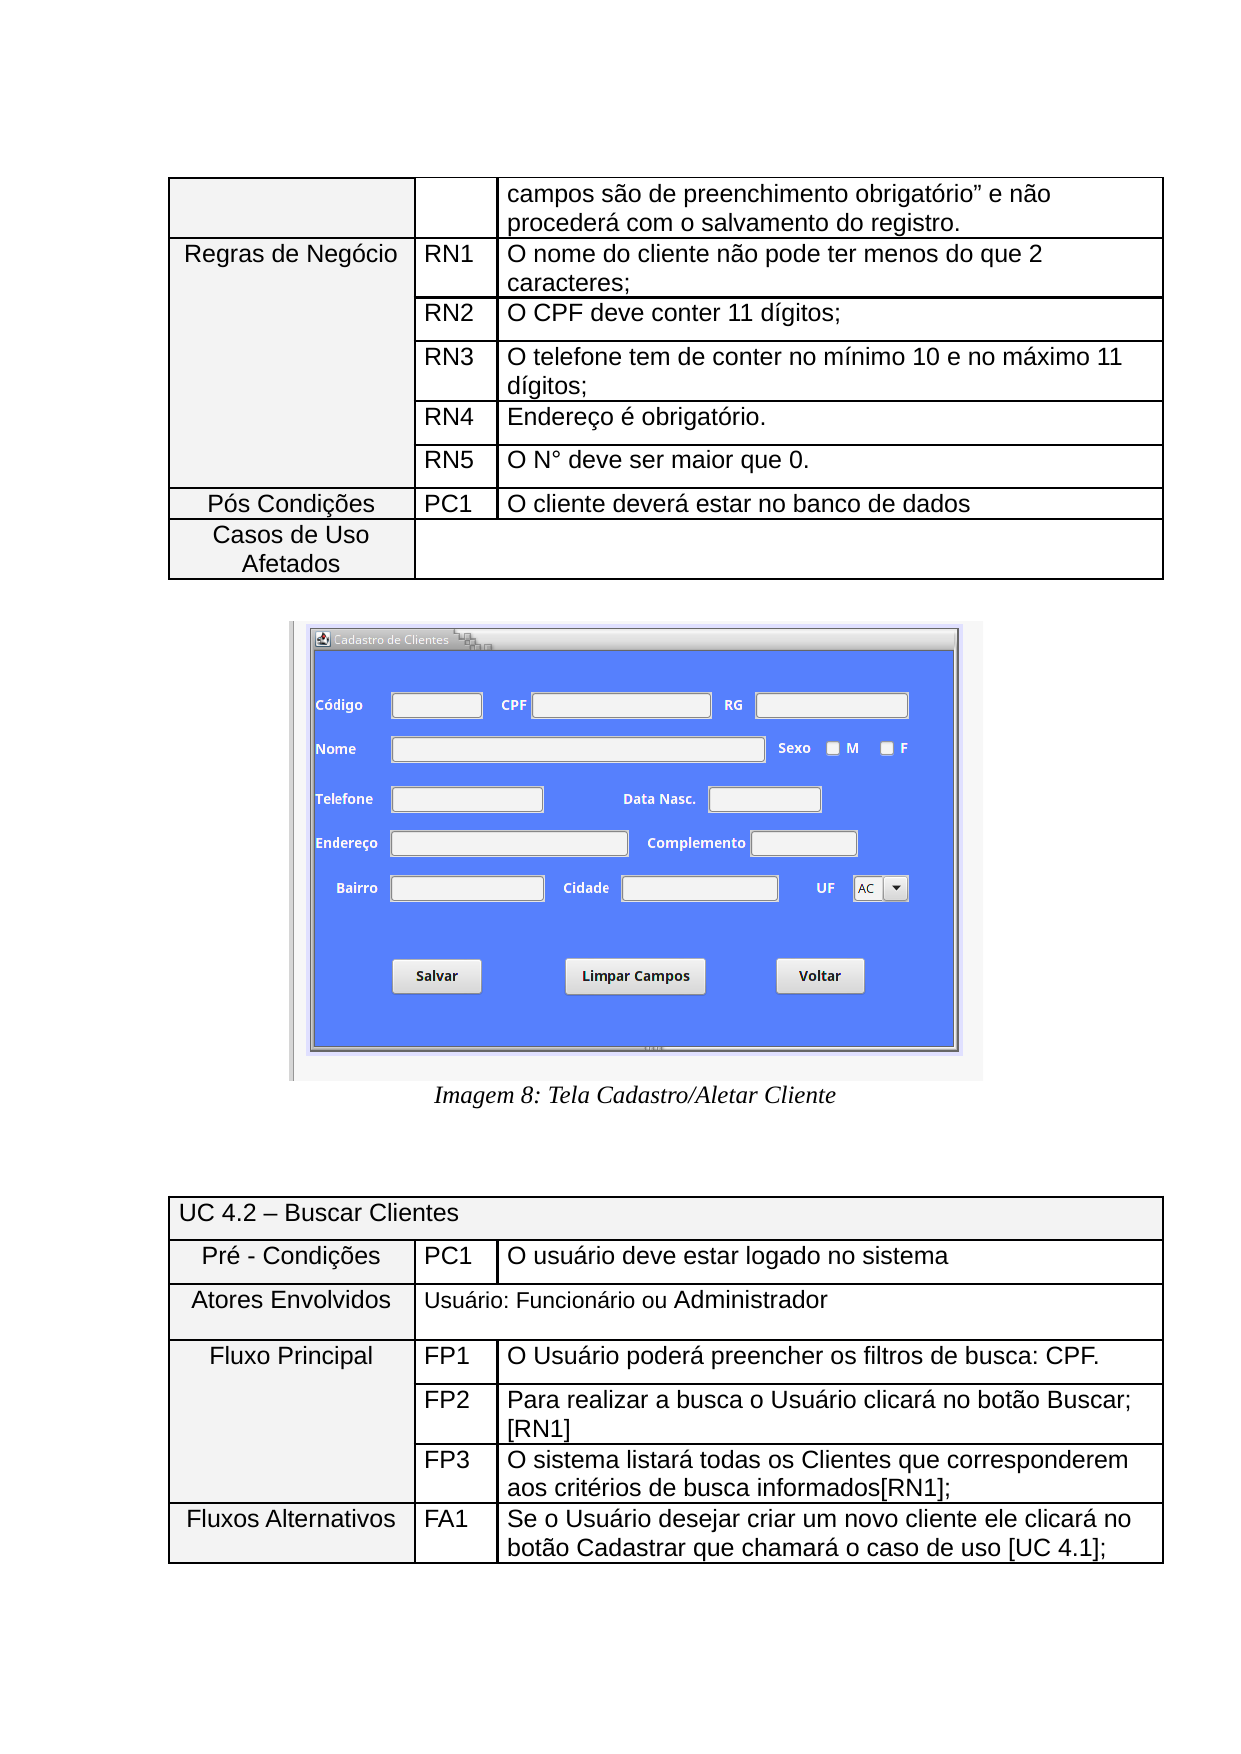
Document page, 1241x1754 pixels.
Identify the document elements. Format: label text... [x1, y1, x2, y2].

table_cell FP2 [416, 1385, 496, 1443]
table_cell O Usuário poderá preencher os filtros de busca: CPF. [499, 1341, 1162, 1383]
table_cell Fluxos Alternativos [170, 1504, 414, 1562]
table_cell Usuário: Funcionário ou Administrador [416, 1285, 1162, 1339]
table_cell Endereço é obrigatório. [499, 402, 1162, 443]
picture [289, 621, 984, 1081]
table_cell Atores Envolvidos [170, 1285, 414, 1339]
table_header UC 4.2 – Buscar Clientes [170, 1198, 1162, 1239]
table_cell Para realizar a busca o Usuário clicará no botão Buscar;[RN1] [499, 1385, 1162, 1443]
table_cell O usuário deve estar logado no sistema [499, 1241, 1162, 1283]
table_cell FA1 [416, 1504, 496, 1562]
table_cell O nome do cliente não pode ter menos do que 2 caracteres; [499, 239, 1162, 296]
table_cell RN4 [416, 402, 496, 443]
table_cell O sistema listará todas os Clientes que corresponderem aos critérios de busca informados[RN1]; [499, 1445, 1162, 1502]
table_cell [170, 179, 414, 237]
table_cell RN2 [416, 299, 496, 340]
table_cell campos são de preenchimento obrigatório” e não procederá com o salvamento do registro. [499, 178, 1162, 237]
table_cell RN5 [416, 446, 496, 487]
table_cell O cliente deverá estar no banco de dados [499, 489, 1162, 518]
text Imagem 8: Tela Cadastro/Aletar Cliente [289, 1081, 983, 1109]
table_cell O CPF deve conter 11 dígitos; [499, 299, 1162, 340]
table_cell Regras de Negócio [170, 239, 414, 487]
table_cell RN3 [416, 342, 496, 400]
table_cell Casos de Uso Afetados [170, 520, 414, 578]
table_cell Pré - Condições [170, 1241, 414, 1283]
table_cell FP1 [416, 1341, 496, 1383]
table_cell FP3 [416, 1445, 496, 1502]
table_cell Pós Condições [170, 489, 414, 518]
table_cell [416, 520, 1162, 578]
table_cell O N° deve ser maior que 0. [499, 446, 1162, 487]
table_cell Fluxo Principal [170, 1341, 414, 1502]
table_cell [416, 178, 496, 237]
table_cell Se o Usuário desejar criar um novo cliente ele clicará no botão Cadastrar que chamará o caso de uso [UC 4.1]; [499, 1504, 1162, 1562]
table_cell PC1 [416, 489, 496, 518]
table_cell O telefone tem de conter no mínimo 10 e no máximo 11 dígitos; [499, 342, 1162, 400]
table_cell PC1 [416, 1241, 496, 1283]
table_cell RN1 [416, 239, 496, 296]
